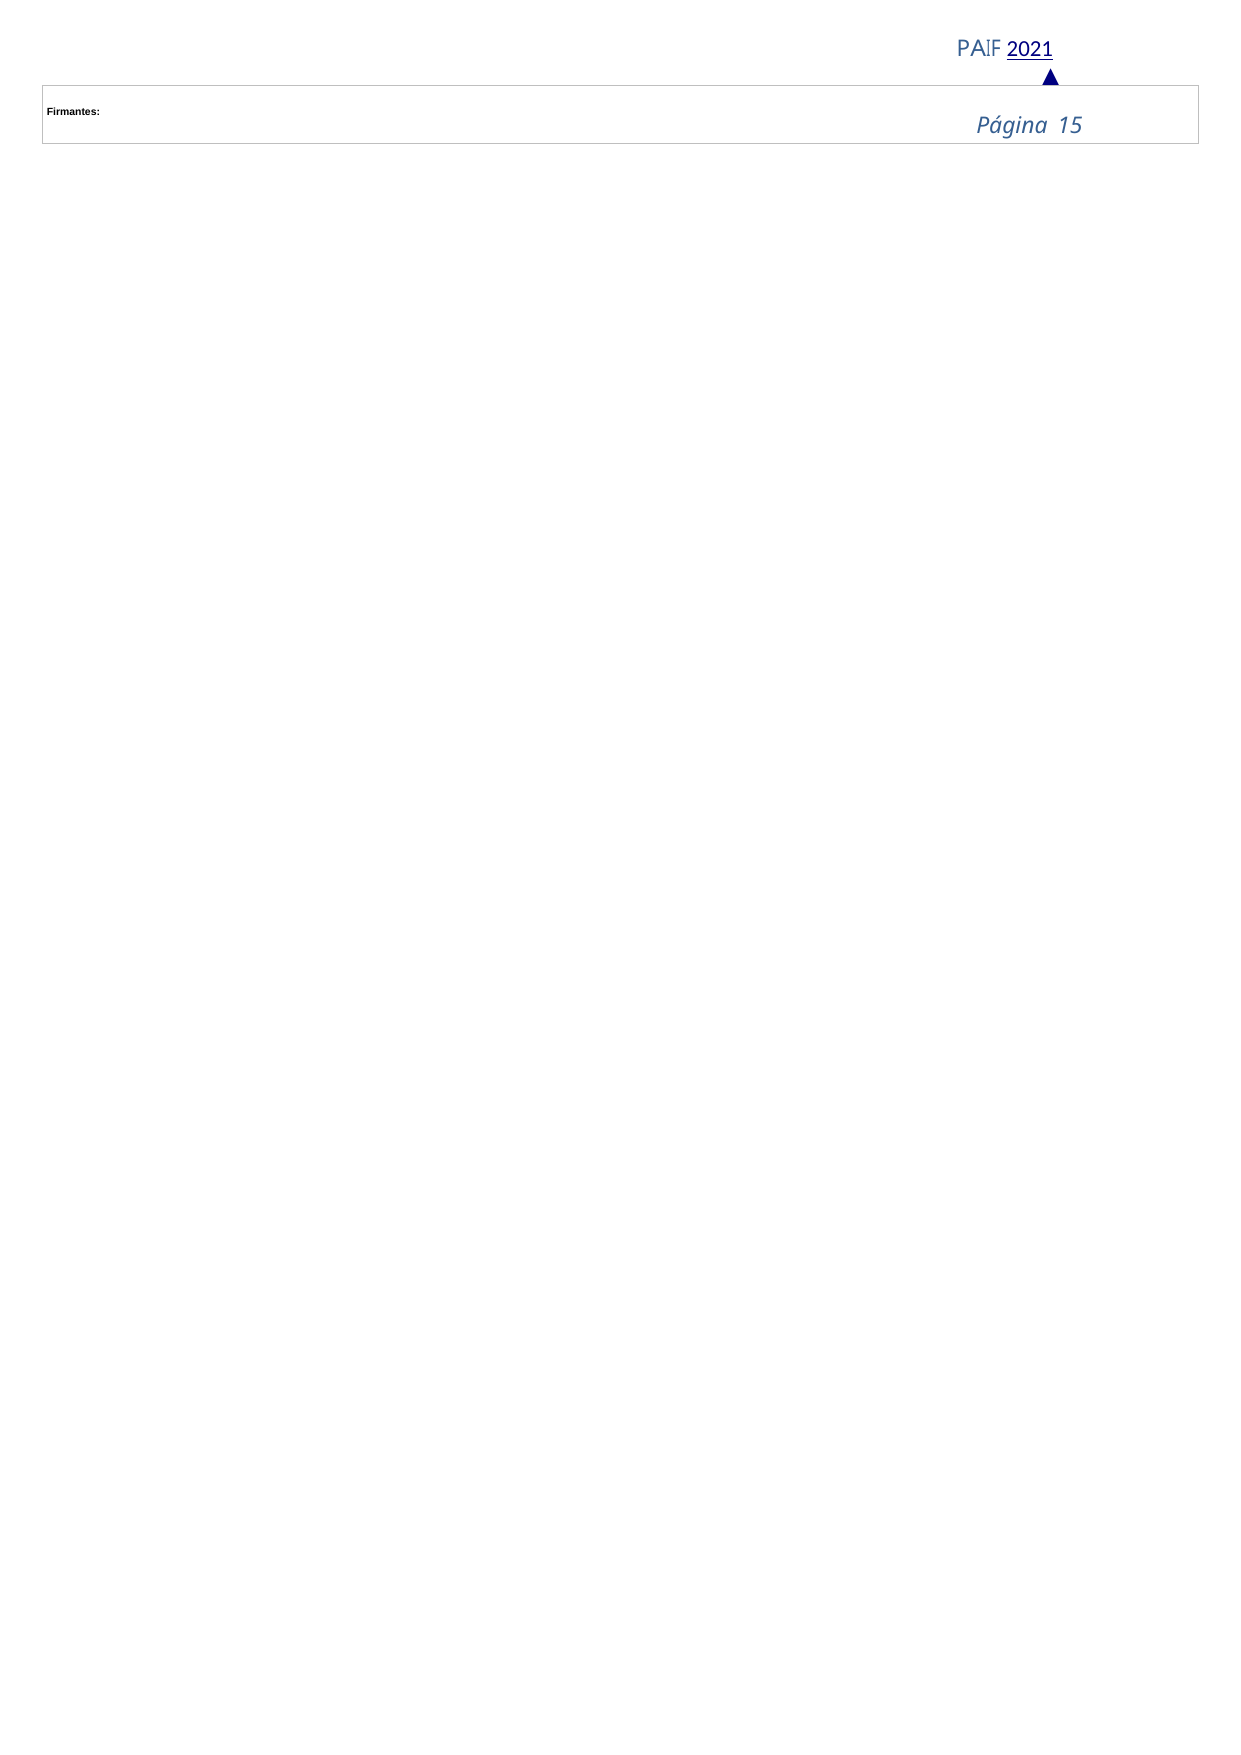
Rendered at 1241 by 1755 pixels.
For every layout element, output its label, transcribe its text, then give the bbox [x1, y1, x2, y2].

table_cell Firmantes: Página 15 [43, 86, 1198, 143]
